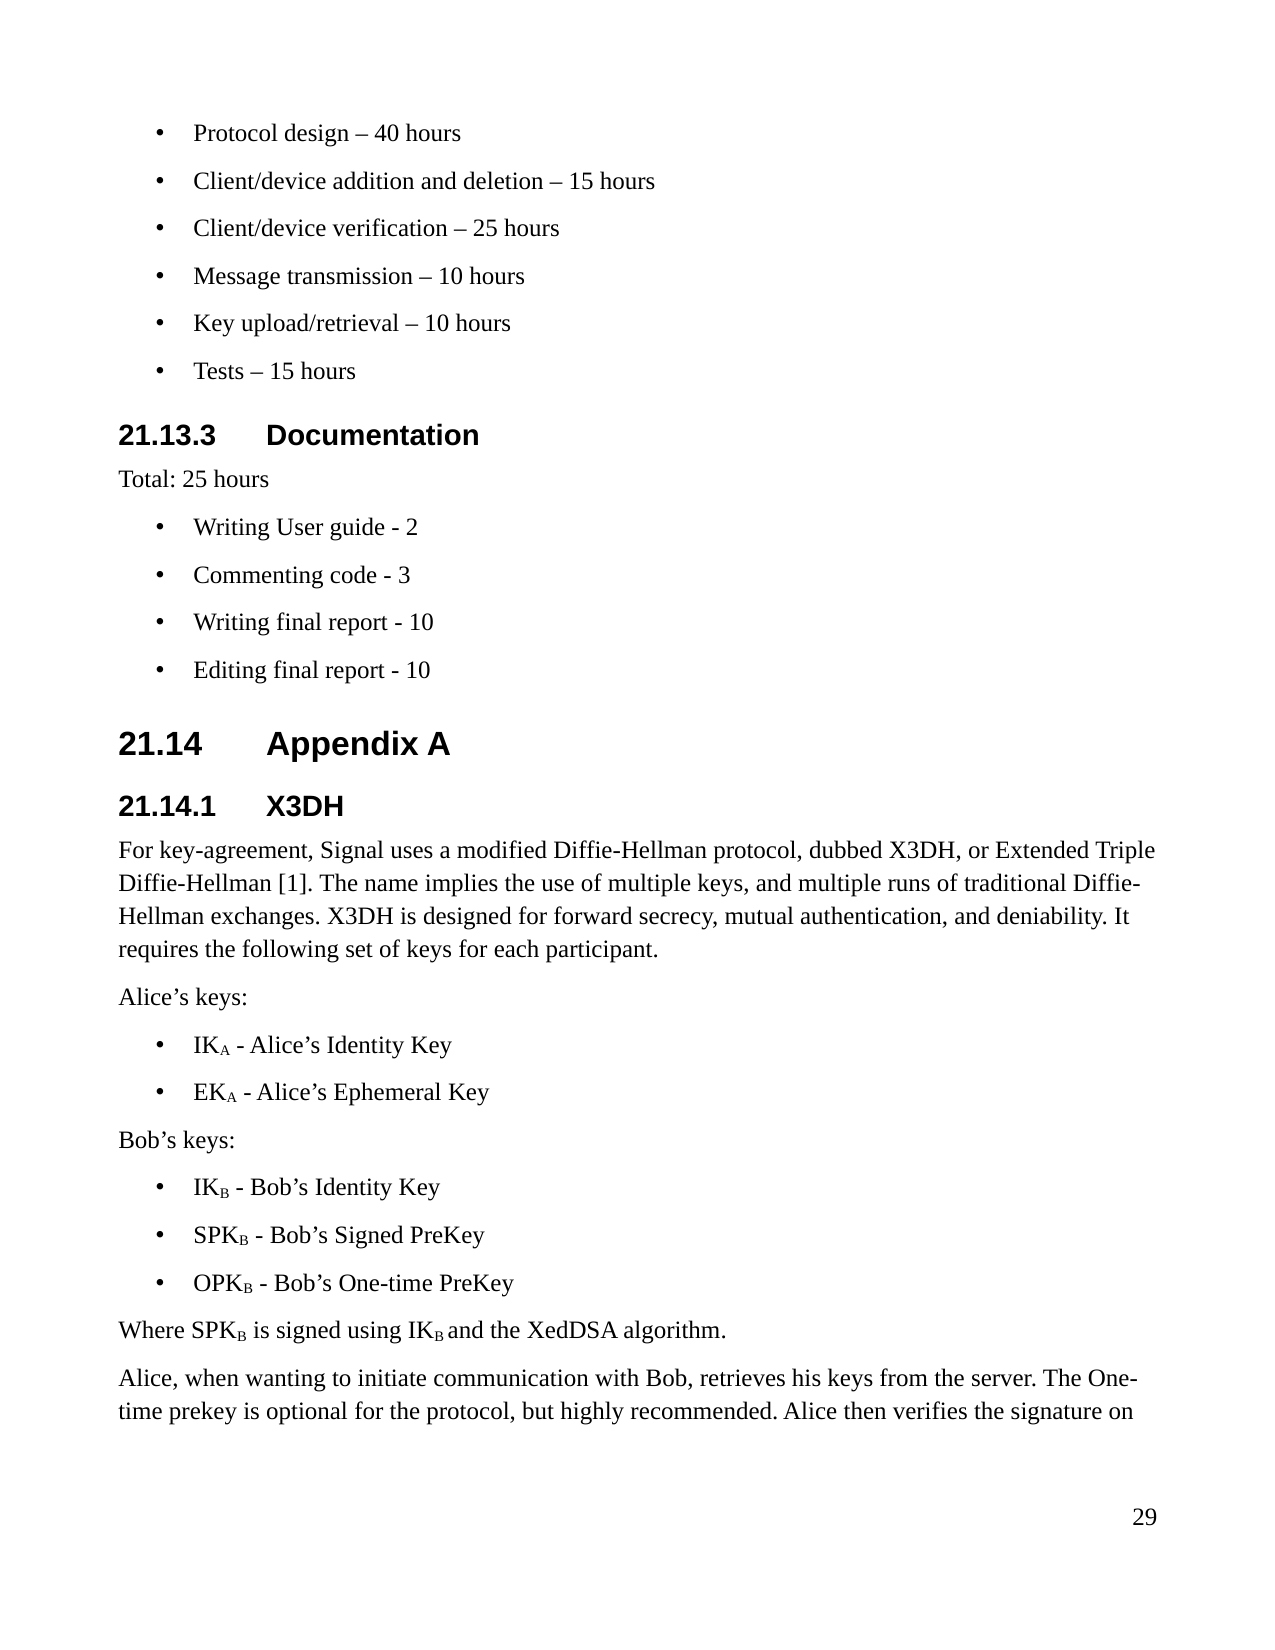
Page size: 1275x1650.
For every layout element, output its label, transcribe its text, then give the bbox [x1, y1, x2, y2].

subtitle X3DH [118, 789, 1157, 823]
list OPKB - Bob’s One-time PreKey [156, 1268, 1157, 1296]
text Bob’s keys: [118, 1125, 1157, 1154]
text For key-agreement, Signal uses a modified Diffie-Hellman protocol, dubbed X3DH, or Extended Triple Diffie-Hellman [1]. The name implies the use of multiple keys, and multiple runs of traditional Diffie-Hellman exchanges. X3DH is designed for forward secrecy, mutual authentication, and deniability. It requires the following set of keys for each participant. [118, 835, 1157, 963]
text Where SPKB is signed using IKB and the XedDSA algorithm. [118, 1315, 1157, 1344]
list Commenting code - 3 [156, 560, 1157, 588]
list Protocol design – 40 hours [156, 118, 1157, 147]
text Alice’s keys: [118, 982, 1157, 1011]
text Total: 25 hours [118, 464, 1157, 493]
subtitle Appendix A [118, 723, 1157, 762]
list Key upload/retrieval – 10 hours [156, 308, 1157, 337]
list Writing final report - 10 [156, 607, 1157, 636]
list IKA - Alice’s Identity Key [156, 1030, 1157, 1058]
list IKB - Bob’s Identity Key [156, 1172, 1157, 1201]
list Message transmission – 10 hours [156, 261, 1157, 290]
list Client/device addition and deletion – 15 hours [156, 166, 1157, 194]
list Writing User guide - 2 [156, 512, 1157, 541]
list Client/device verification – 25 hours [156, 213, 1157, 242]
subtitle Documentation [118, 418, 1157, 452]
list Tests – 15 hours [156, 356, 1157, 385]
list SPKB - Bob’s Signed PreKey [156, 1220, 1157, 1249]
list Editing final report - 10 [156, 655, 1157, 684]
text Alice, when wanting to initiate communication with Bob, retrieves his keys from the server. The One-time prekey is optional for the protocol, but highly recommended. Alice then verifies the signature on [118, 1363, 1157, 1425]
list EKA - Alice’s Ephemeral Key [156, 1077, 1157, 1106]
